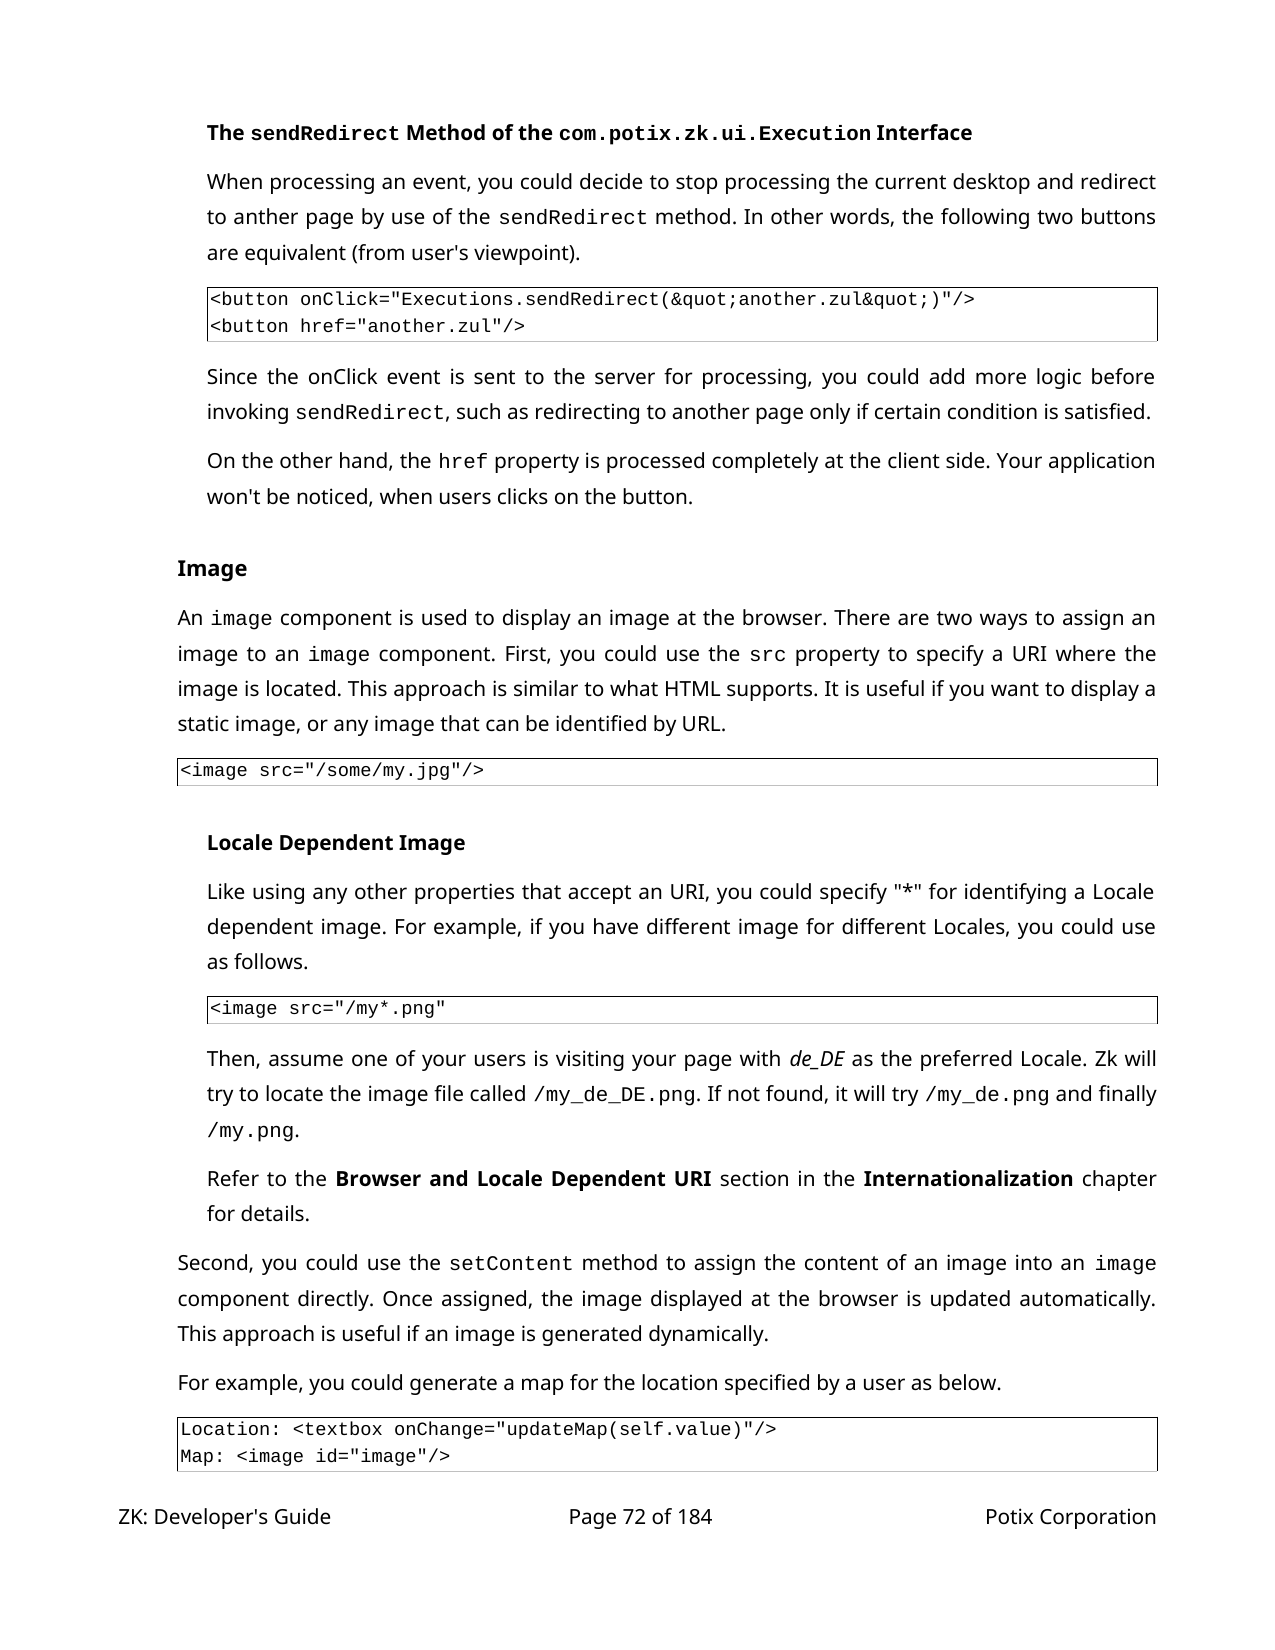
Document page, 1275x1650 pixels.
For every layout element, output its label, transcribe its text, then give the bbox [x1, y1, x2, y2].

text On the other hand, the href property is processed completely at the client side. Your application won't be noticed, when users clicks on the button. [207, 446, 1157, 510]
text <image src="/some/my.jpg"/> [178, 759, 1157, 785]
text Map: <image id="image"/> [178, 1444, 1157, 1471]
text An image component is used to display an image at the browser. There are two ways to assign an image to an image component. First, you could use the src property to specify a URI where the image is located. This approach is similar to what HTML supports. It is useful if you want to display a static image, or any image that can be identified by URL. [177, 603, 1157, 738]
text Second, you could use the setContent method to assign the content of an image into an image component directly. Once assigned, the image displayed at the browser is updated automatically. This approach is useful if an image is generated dynamically. [177, 1248, 1157, 1347]
text <button onClick="Executions.sendRedirect(&quot;another.zul&quot;)"/> [208, 288, 1157, 311]
text Like using any other properties that accept an URI, you could specify "*" for identifying a Locale dependent image. For example, if you have different image for different Locales, you could use as follows. [207, 877, 1157, 976]
text <button href="another.zul"/> [208, 314, 1157, 341]
text For example, you could generate a map for the location specified by a user as below. [177, 1368, 1157, 1396]
text Location: <textbox onChange="updateMap(self.value)"/> [178, 1418, 1157, 1441]
text Refer to the Browser and Locale Dependent URI section in the Internationalization chapter for details. [207, 1164, 1157, 1227]
subtitle Image [177, 553, 1157, 583]
text <image src="/my*.png" [208, 997, 1157, 1023]
text When processing an event, you could decide to stop processing the current desktop and redirect to anther page by use of the sendRedirect method. In other words, the following two buttons are equivalent (from user's viewpoint). [207, 167, 1157, 266]
text Since the onClick event is sent to the server for processing, you could add more logic before invoking sendRedirect, such as redirecting to another page only if certain condition is satisfied. [207, 362, 1157, 426]
subtitle The sendRedirect Method of the com.potix.zk.ui.Execution Interface [207, 118, 1157, 147]
subtitle Locale Dependent Image [207, 828, 1157, 856]
text Then, assume one of your users is visiting your page with de_DE as the preferred Locale. Zk will try to locate the image file called /my_de_DE.png. If not found, it will try /my_de.png and finally /my.png. [207, 1044, 1157, 1143]
